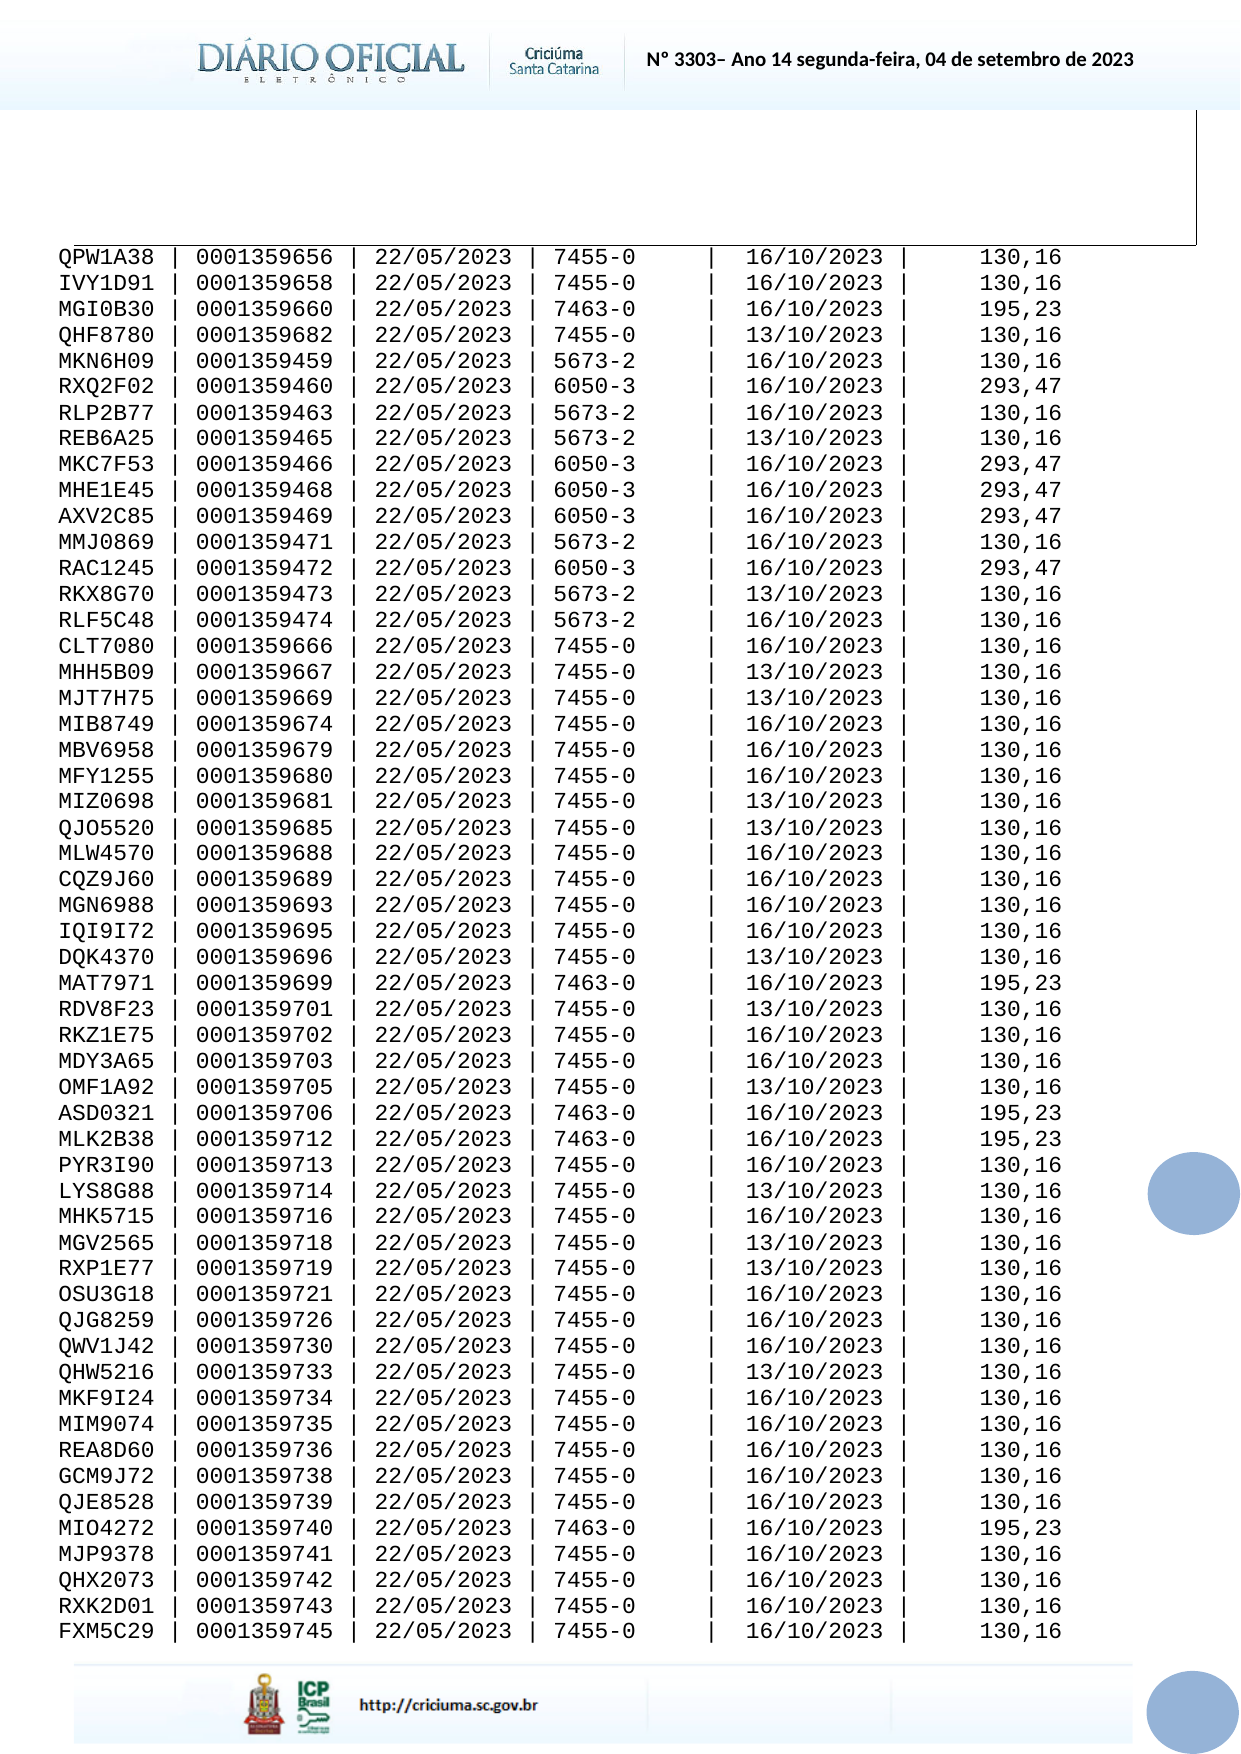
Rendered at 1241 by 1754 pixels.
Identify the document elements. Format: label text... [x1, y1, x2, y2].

text MGV2565 | 0001359718 | 22/05/2023 | 7455-0 | 13/10/2023 | 130,16 [44, 1231, 1196, 1257]
text MJP9378 | 0001359741 | 22/05/2023 | 7455-0 | 16/10/2023 | 130,16 [44, 1542, 1196, 1568]
text MLK2B38 | 0001359712 | 22/05/2023 | 7463-0 | 16/10/2023 | 195,23 [44, 1127, 1196, 1153]
text REB6A25 | 0001359465 | 22/05/2023 | 5673-2 | 13/10/2023 | 130,16 [44, 427, 1196, 453]
text ASD0321 | 0001359706 | 22/05/2023 | 7463-0 | 16/10/2023 | 195,23 [44, 1101, 1196, 1127]
text QJO5520 | 0001359685 | 22/05/2023 | 7455-0 | 13/10/2023 | 130,16 [44, 816, 1196, 842]
text MKN6H09 | 0001359459 | 22/05/2023 | 5673-2 | 16/10/2023 | 130,16 [44, 349, 1196, 375]
text RKX8G70 | 0001359473 | 22/05/2023 | 5673-2 | 13/10/2023 | 130,16 [44, 582, 1196, 608]
text RXK2D01 | 0001359743 | 22/05/2023 | 7455-0 | 16/10/2023 | 130,16 [44, 1594, 1196, 1620]
text MGN6988 | 0001359693 | 22/05/2023 | 7455-0 | 16/10/2023 | 130,16 [44, 894, 1196, 919]
text MMJ0869 | 0001359471 | 22/05/2023 | 5673-2 | 16/10/2023 | 130,16 [44, 531, 1196, 556]
text MIM9074 | 0001359735 | 22/05/2023 | 7455-0 | 16/10/2023 | 130,16 [44, 1412, 1196, 1438]
text MIB8749 | 0001359674 | 22/05/2023 | 7455-0 | 16/10/2023 | 130,16 [44, 712, 1196, 738]
text RLP2B77 | 0001359463 | 22/05/2023 | 5673-2 | 16/10/2023 | 130,16 [44, 401, 1196, 427]
text DQK4370 | 0001359696 | 22/05/2023 | 7455-0 | 13/10/2023 | 130,16 [44, 946, 1196, 971]
text REA8D60 | 0001359736 | 22/05/2023 | 7455-0 | 16/10/2023 | 130,16 [44, 1438, 1196, 1464]
text RXP1E77 | 0001359719 | 22/05/2023 | 7455-0 | 13/10/2023 | 130,16 [44, 1257, 1196, 1283]
text QHX2073 | 0001359742 | 22/05/2023 | 7455-0 | 16/10/2023 | 130,16 [44, 1568, 1196, 1594]
text GCM9J72 | 0001359738 | 22/05/2023 | 7455-0 | 16/10/2023 | 130,16 [44, 1464, 1196, 1490]
text PYR3I90 | 0001359713 | 22/05/2023 | 7455-0 | 16/10/2023 | 130,16 [44, 1153, 1180, 1179]
text MKC7F53 | 0001359466 | 22/05/2023 | 6050-3 | 16/10/2023 | 293,47 [44, 453, 1196, 479]
text RKZ1E75 | 0001359702 | 22/05/2023 | 7455-0 | 16/10/2023 | 130,16 [44, 1023, 1196, 1049]
text QHW5216 | 0001359733 | 22/05/2023 | 7455-0 | 13/10/2023 | 130,16 [44, 1361, 1196, 1386]
text OMF1A92 | 0001359705 | 22/05/2023 | 7455-0 | 13/10/2023 | 130,16 [44, 1075, 1196, 1101]
text MIO4272 | 0001359740 | 22/05/2023 | 7463-0 | 16/10/2023 | 195,23 [44, 1516, 1196, 1542]
text CLT7080 | 0001359666 | 22/05/2023 | 7455-0 | 16/10/2023 | 130,16 [44, 634, 1196, 660]
text MHE1E45 | 0001359468 | 22/05/2023 | 6050-3 | 16/10/2023 | 293,47 [44, 479, 1196, 504]
text MFY1255 | 0001359680 | 22/05/2023 | 7455-0 | 16/10/2023 | 130,16 [44, 764, 1196, 790]
text RLF5C48 | 0001359474 | 22/05/2023 | 5673-2 | 16/10/2023 | 130,16 [44, 608, 1196, 634]
text IVY1D91 | 0001359658 | 22/05/2023 | 7455-0 | 16/10/2023 | 130,16 [44, 271, 1196, 297]
text QJE8528 | 0001359739 | 22/05/2023 | 7455-0 | 16/10/2023 | 130,16 [44, 1490, 1196, 1516]
text MLW4570 | 0001359688 | 22/05/2023 | 7455-0 | 16/10/2023 | 130,16 [44, 842, 1196, 868]
text AXV2C85 | 0001359469 | 22/05/2023 | 6050-3 | 16/10/2023 | 293,47 [44, 504, 1196, 531]
text QWV1J42 | 0001359730 | 22/05/2023 | 7455-0 | 16/10/2023 | 130,16 [44, 1334, 1196, 1361]
text MHH5B09 | 0001359667 | 22/05/2023 | 7455-0 | 13/10/2023 | 130,16 [44, 660, 1196, 686]
text MIZ0698 | 0001359681 | 22/05/2023 | 7455-0 | 13/10/2023 | 130,16 [44, 790, 1196, 816]
text RDV8F23 | 0001359701 | 22/05/2023 | 7455-0 | 13/10/2023 | 130,16 [44, 997, 1196, 1023]
text QJG8259 | 0001359726 | 22/05/2023 | 7455-0 | 16/10/2023 | 130,16 [44, 1309, 1196, 1334]
text MDY3A65 | 0001359703 | 22/05/2023 | 7455-0 | 16/10/2023 | 130,16 [44, 1049, 1196, 1075]
text IQI9I72 | 0001359695 | 22/05/2023 | 7455-0 | 16/10/2023 | 130,16 [44, 919, 1196, 946]
text MAT7971 | 0001359699 | 22/05/2023 | 7463-0 | 16/10/2023 | 195,23 [44, 971, 1196, 997]
text MGI0B30 | 0001359660 | 22/05/2023 | 7463-0 | 16/10/2023 | 195,23 [44, 297, 1196, 323]
text MHK5715 | 0001359716 | 22/05/2023 | 7455-0 | 16/10/2023 | 130,16 [44, 1205, 1171, 1231]
text MKF9I24 | 0001359734 | 22/05/2023 | 7455-0 | 16/10/2023 | 130,16 [44, 1386, 1196, 1412]
text OSU3G18 | 0001359721 | 22/05/2023 | 7455-0 | 16/10/2023 | 130,16 [44, 1283, 1196, 1309]
text MBV6958 | 0001359679 | 22/05/2023 | 7455-0 | 16/10/2023 | 130,16 [44, 738, 1196, 764]
text MJT7H75 | 0001359669 | 22/05/2023 | 7455-0 | 13/10/2023 | 130,16 [44, 686, 1196, 712]
text RAC1245 | 0001359472 | 22/05/2023 | 6050-3 | 16/10/2023 | 293,47 [44, 556, 1196, 582]
text RXQ2F02 | 0001359460 | 22/05/2023 | 6050-3 | 16/10/2023 | 293,47 [44, 375, 1196, 401]
text QHF8780 | 0001359682 | 22/05/2023 | 7455-0 | 13/10/2023 | 130,16 [44, 323, 1196, 349]
text CQZ9J60 | 0001359689 | 22/05/2023 | 7455-0 | 16/10/2023 | 130,16 [44, 868, 1196, 894]
text QPW1A38 | 0001359656 | 22/05/2023 | 7455-0 | 16/10/2023 | 130,16 [44, 245, 1196, 271]
text LYS8G88 | 0001359714 | 22/05/2023 | 7455-0 | 13/10/2023 | 130,16 [44, 1179, 1150, 1205]
text FXM5C29 | 0001359745 | 22/05/2023 | 7455-0 | 16/10/2023 | 130,16 [44, 1620, 1196, 1646]
